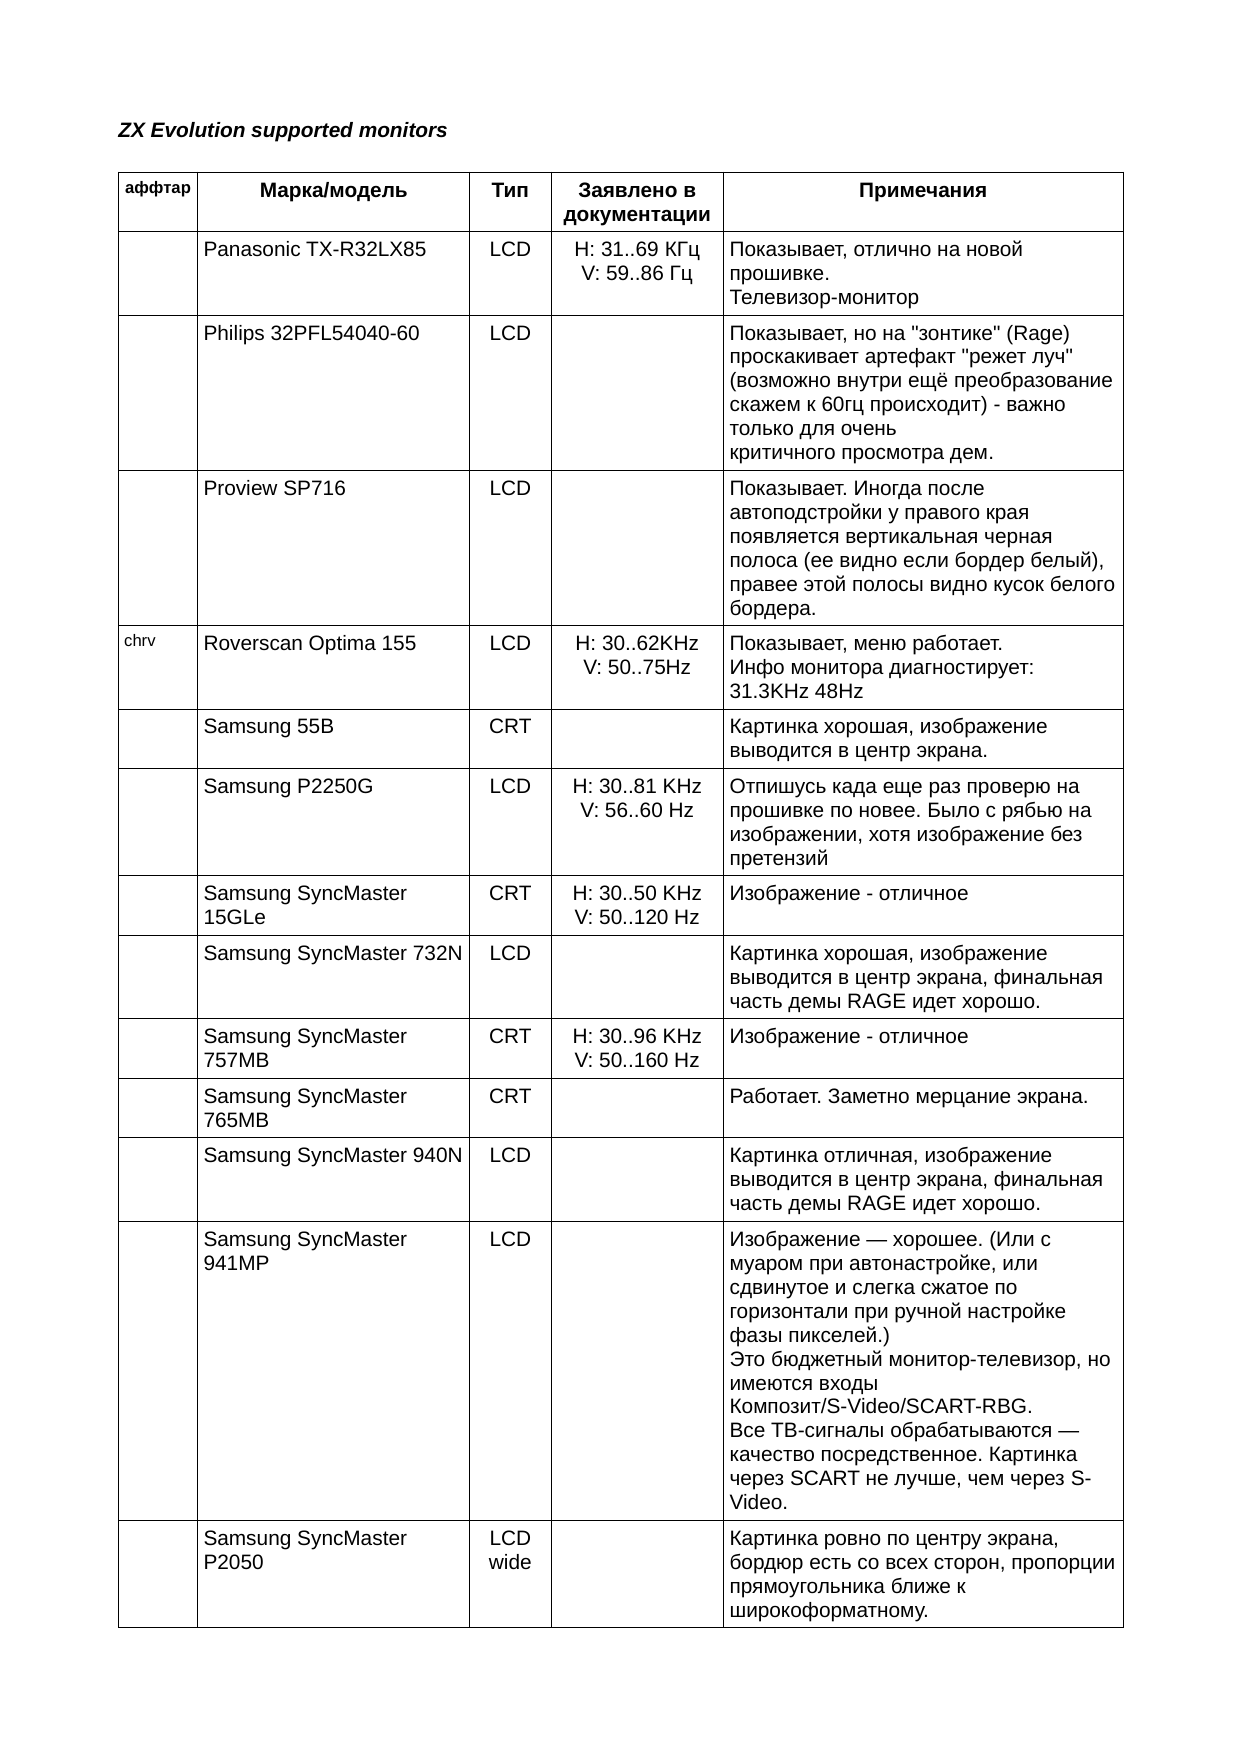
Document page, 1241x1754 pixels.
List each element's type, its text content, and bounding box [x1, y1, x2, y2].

table_header аффтар [119, 173, 197, 231]
table_cell Картинка хорошая, изображение выводится в центр экрана, финальная часть демы RAGE идет хорошо. [724, 936, 1123, 1018]
table_cell Картинка хорошая, изображение выводится в центр экрана. [724, 710, 1123, 768]
table_cell Изображение - отличное [724, 876, 1123, 935]
table_cell [119, 1222, 197, 1520]
table_cell LCD [470, 626, 551, 708]
table_cell [119, 1079, 197, 1137]
table_cell [552, 1138, 723, 1221]
table_header Тип [470, 173, 551, 231]
table_cell [119, 710, 197, 768]
table_header Заявлено в документации [552, 173, 723, 231]
table_cell Samsung SyncMaster 940N [198, 1138, 469, 1221]
table_cell Samsung P2250G [198, 769, 469, 875]
table_cell [119, 471, 197, 625]
table_cell Samsung SyncMaster 15GLe [198, 876, 469, 935]
table_cell [119, 1019, 197, 1078]
table_cell Roverscan Optima 155 [198, 626, 469, 708]
table_cell Proview SP716 [198, 471, 469, 625]
table_cell CRT [470, 876, 551, 935]
table_cell Картинка отличная, изображение выводится в центр экрана, финальная часть демы RAGE идет хорошо. [724, 1138, 1123, 1221]
table_cell chrv [119, 626, 197, 708]
table_cell H: 31..69 КГц V: 59..86 Гц [552, 232, 723, 314]
table_cell LCD [470, 316, 551, 470]
table_header Примечания [724, 173, 1123, 231]
table_cell Показывает. Иногда после автоподстройки у правого края появляется вертикальная черная полоса (ее видно если бордер белый), правее этой полосы видно кусок белого бордера. [724, 471, 1123, 625]
table_cell LCD [470, 1138, 551, 1221]
table_cell H: 30..62KHz V: 50..75Hz [552, 626, 723, 708]
table_cell LCD [470, 1222, 551, 1520]
table_cell Отпишусь када еще раз проверю на прошивке по новее. Было с рябью на изображении, хотя изображение без претензий [724, 769, 1123, 875]
table_cell [119, 316, 197, 470]
table_cell [119, 936, 197, 1018]
table_cell [119, 1521, 197, 1627]
table_cell LCD wide [470, 1521, 551, 1627]
table_cell Работает. Заметно мерцание экрана. [724, 1079, 1123, 1137]
table_cell Показывает, отлично на новой прошивке. Телевизор-монитор [724, 232, 1123, 314]
table_cell H: 30..96 KHz V: 50..160 Hz [552, 1019, 723, 1078]
table_cell CRT [470, 1019, 551, 1078]
table_cell Картинка ровно по центру экрана, бордюр есть со всех сторон, пропорции прямоугольника ближе к широкоформатному. [724, 1521, 1123, 1627]
table_cell [552, 1079, 723, 1137]
table_cell Samsung SyncMaster 765MB [198, 1079, 469, 1137]
table_cell Samsung SyncMaster P2050 [198, 1521, 469, 1627]
table_cell [552, 316, 723, 470]
table_cell LCD [470, 232, 551, 314]
table_cell Изображение - отличное [724, 1019, 1123, 1078]
table_cell LCD [470, 769, 551, 875]
table_header Марка/модель [198, 173, 469, 231]
table_cell [119, 876, 197, 935]
table_cell Samsung 55B [198, 710, 469, 768]
table_cell Показывает, но на "зонтике" (Rage) проскакивает артефакт "режет луч" (возможно внутри ещё преобразование скажем к 60гц происходит) - важно только для очень критичного просмотра дем. [724, 316, 1123, 470]
table_cell [119, 1138, 197, 1221]
table_cell [552, 710, 723, 768]
table_cell [552, 1521, 723, 1627]
table_cell LCD [470, 936, 551, 1018]
table_cell [552, 471, 723, 625]
table_cell [552, 936, 723, 1018]
table_cell Samsung SyncMaster 941MP [198, 1222, 469, 1520]
table_cell Panasonic TX-R32LX85 [198, 232, 469, 314]
table_cell [552, 1222, 723, 1520]
table_cell Samsung SyncMaster 732N [198, 936, 469, 1018]
table_cell LCD [470, 471, 551, 625]
table_cell [119, 769, 197, 875]
table_cell H: 30..50 KHz V: 50..120 Hz [552, 876, 723, 935]
table_cell CRT [470, 1079, 551, 1137]
table_cell [119, 232, 197, 314]
table_cell Philips 32PFL54040-60 [198, 316, 469, 470]
table_cell H: 30..81 KHz V: 56..60 Hz [552, 769, 723, 875]
table_cell Изображение — хорошее. (Или с муаром при автонастройке, или сдвинутое и слегка сжатое по горизонтали при ручной настройке фазы пикселей.) Это бюджетный монитор-телевизор, но имеются входы Композит/S-Video/SCART-RBG. Все ТВ-сигналы обрабатываются — качество посредственное. Картинка через SCART не лучше, чем через S-Video. [724, 1222, 1123, 1520]
table_cell CRT [470, 710, 551, 768]
table_cell Показывает, меню работает. Инфо монитора диагностирует: 31.3KHz 48Hz [724, 626, 1123, 708]
table_cell Samsung SyncMaster 757MB [198, 1019, 469, 1078]
